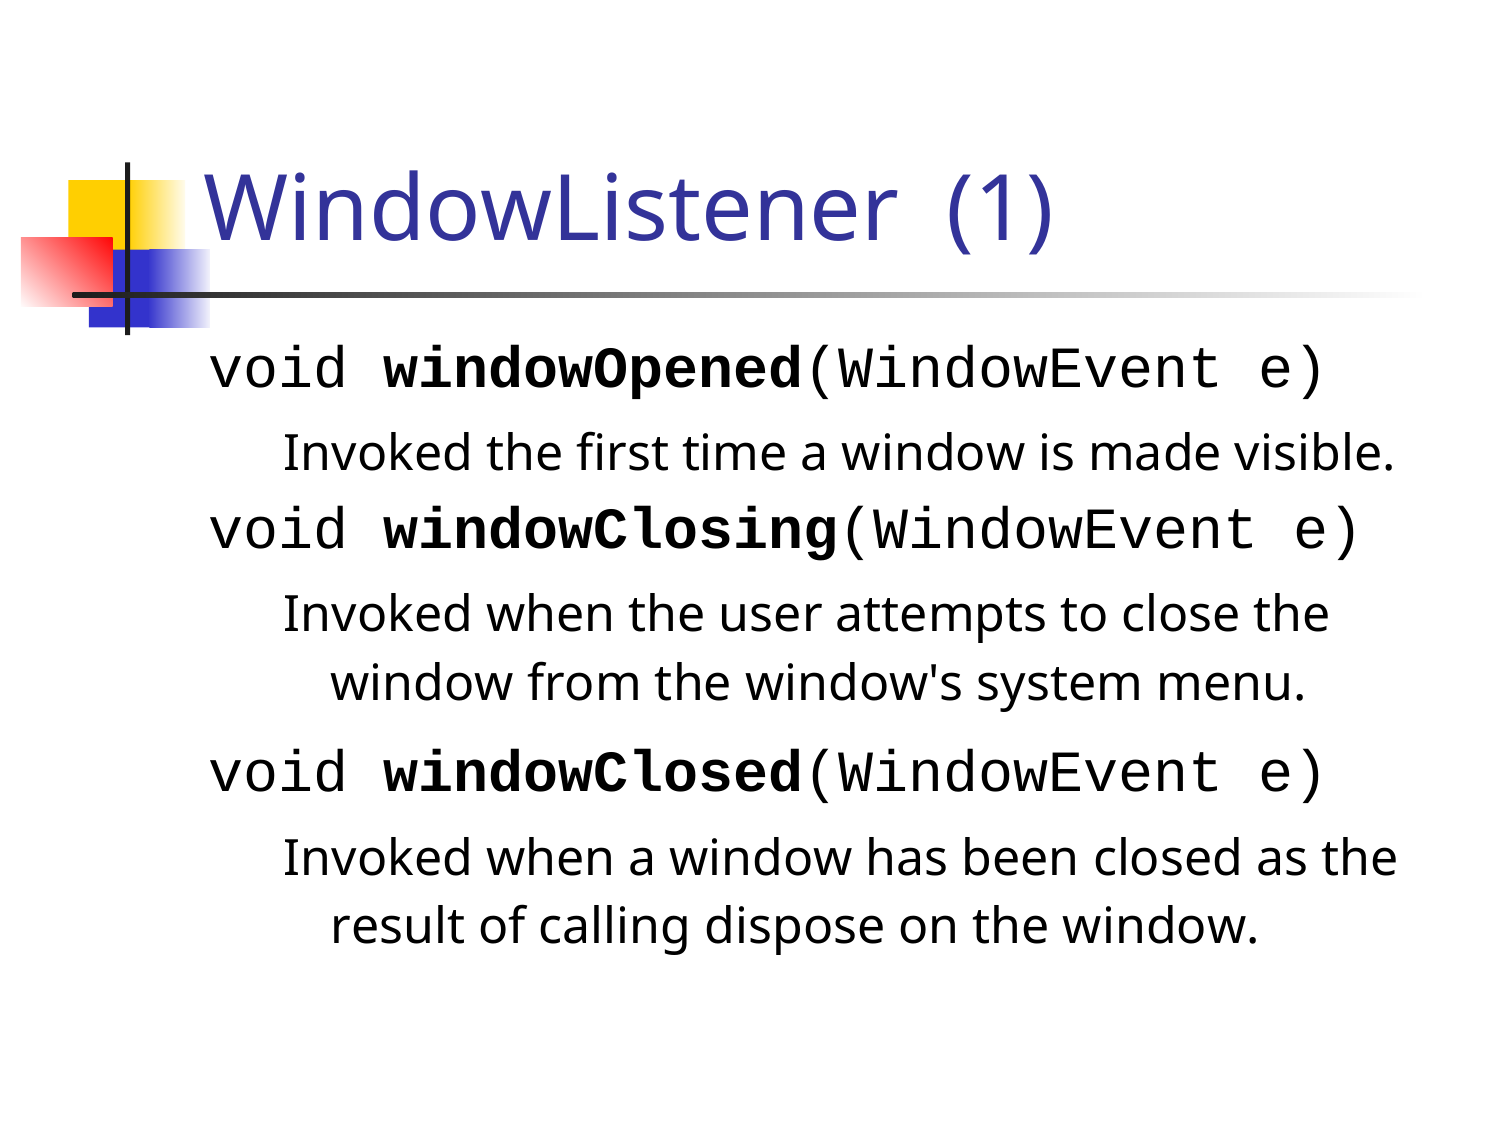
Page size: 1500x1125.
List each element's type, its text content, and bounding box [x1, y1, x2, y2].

list void windowOpened(WindowEvent e) Invoked the first time a window is made visible. void windowClosing(WindowEvent e) Invoked when the user attempts to close the window from the window's system menu. void windowClosed(WindowEvent e) Invoked when a window has been closed as the result of calling dispose on the window. [193, 331, 1469, 1125]
title WindowListener (1) [188, 35, 1468, 276]
